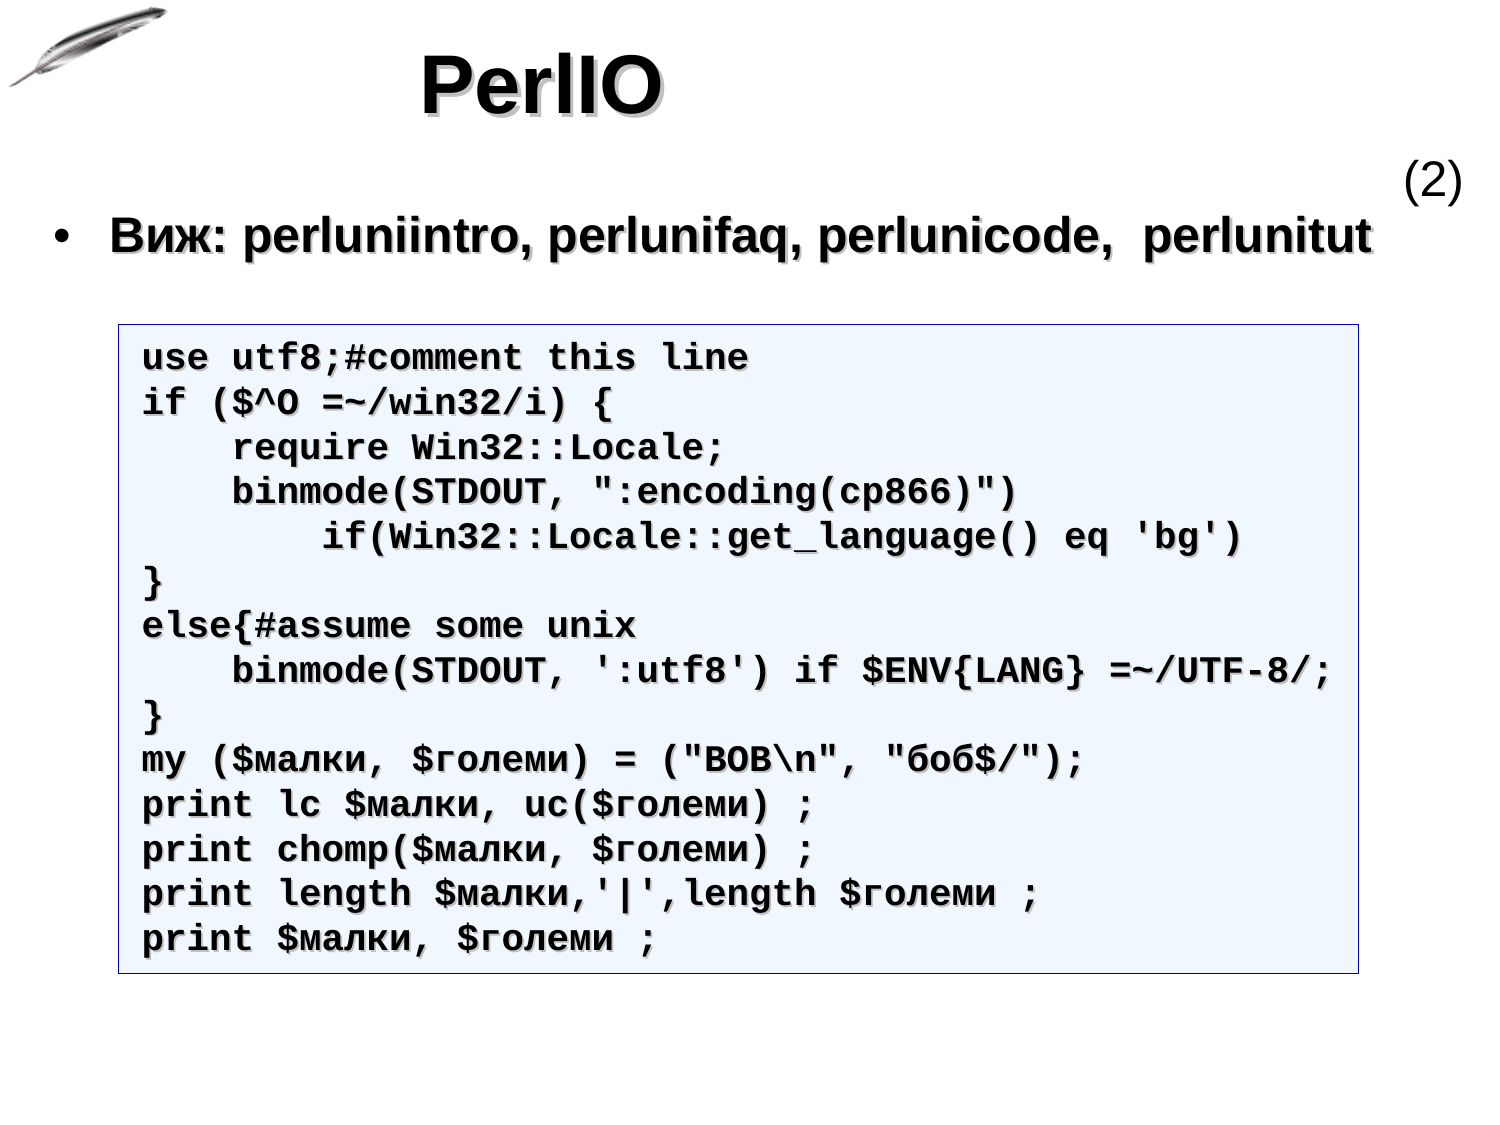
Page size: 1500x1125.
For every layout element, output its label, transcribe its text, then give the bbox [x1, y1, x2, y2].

text_box (2) [1388, 142, 1480, 213]
picture [5, 5, 173, 89]
text_box use utf8;#comment this line if ($^O =~/win32/i) { require Win32::Locale; binmode(STDOUT, ":encoding(cp866)") if(Win32::Locale::get_language() eq 'bg') } else{#assume some unix binmode(STDOUT, ':utf8') if $ENV{LANG} =~/UTF-8/; } my ($малки, $големи) = ("BOB\n", "боб$/"); print lc $малки, uc($големи) ; print chomp($малки, $големи) ; print length $малки,'|',length $големи ; print $малки, $големи ; [118, 324, 1359, 974]
title PerlIO [419, 0, 1459, 179]
list Виж: perluniintro, perlunifaq, perlunicode, perlunitut [53, 207, 1447, 1084]
